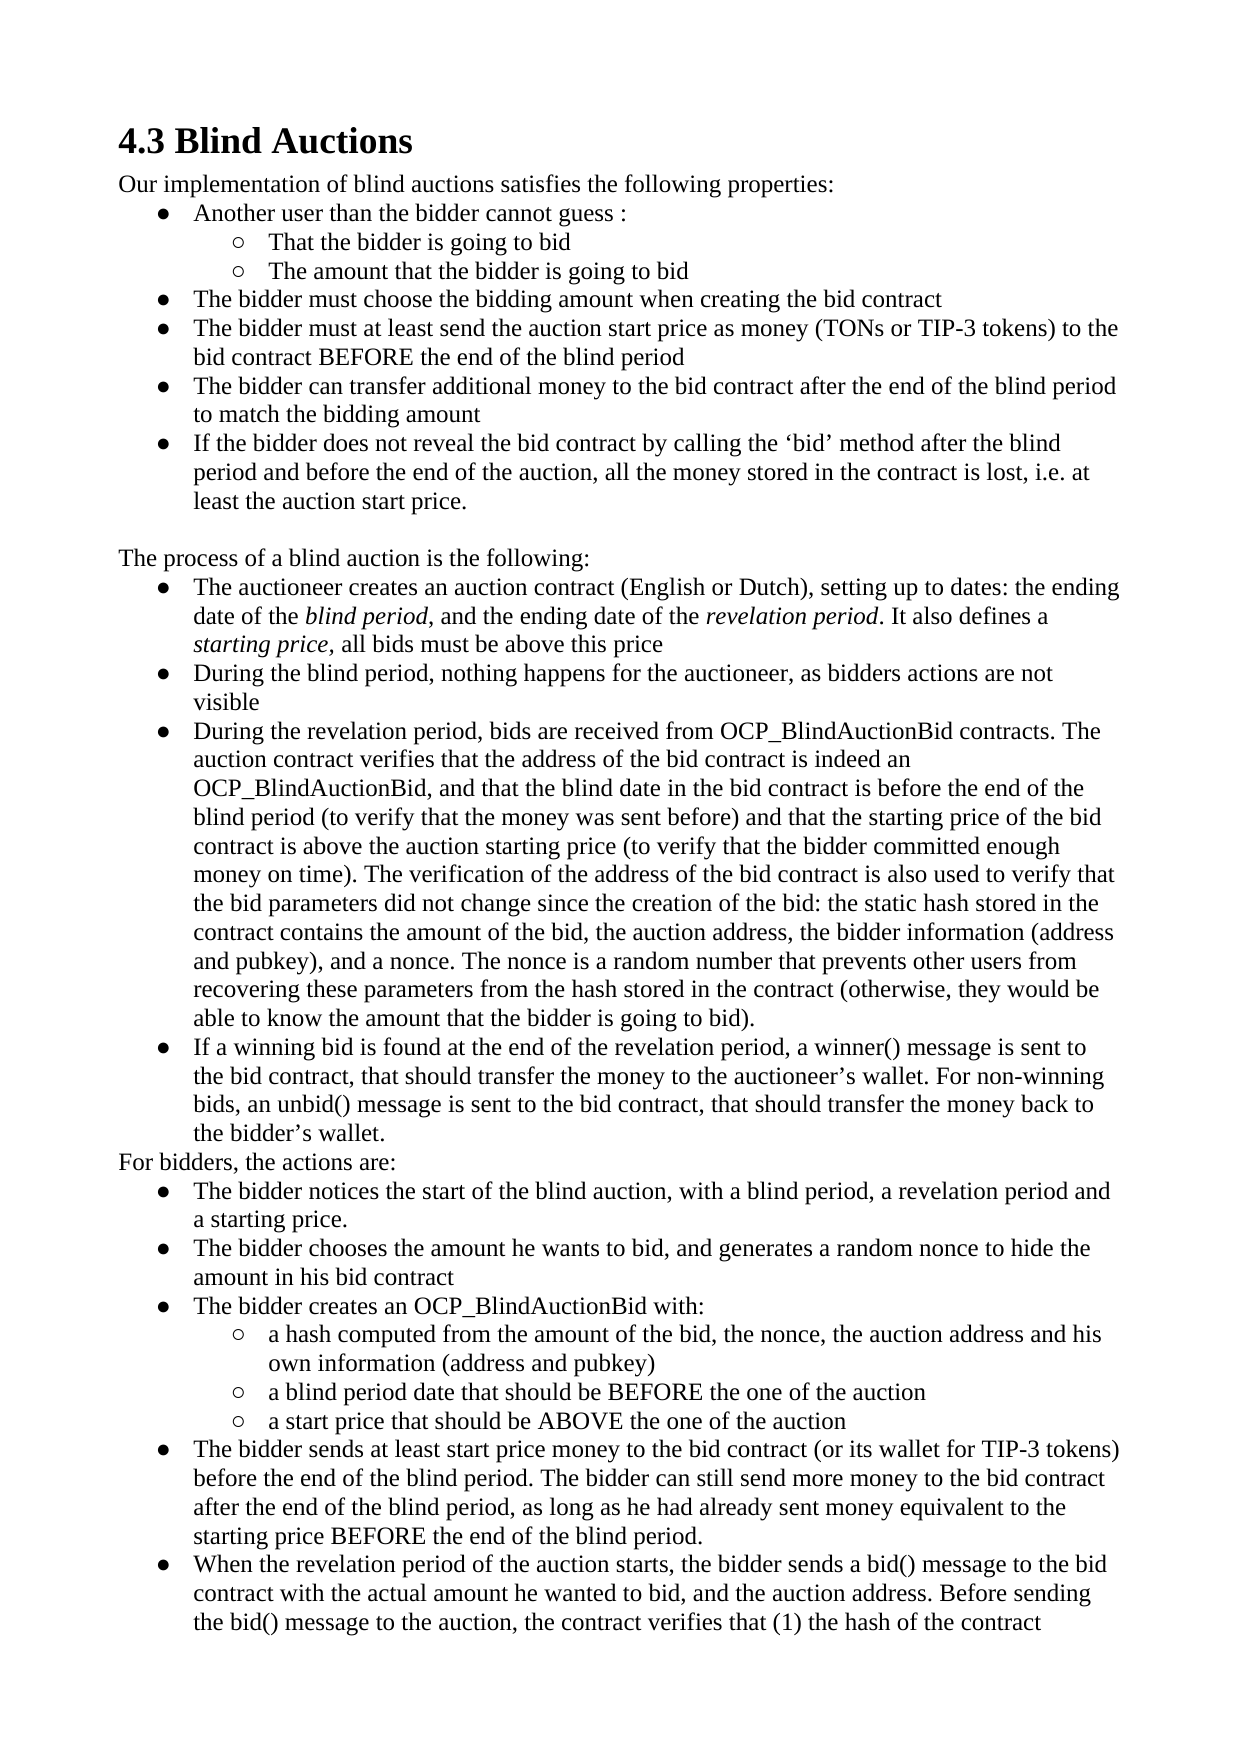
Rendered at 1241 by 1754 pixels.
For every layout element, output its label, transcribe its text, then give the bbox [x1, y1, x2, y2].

list The bidder notices the start of the blind auction, with a blind period, a revelation period and a starting price. [156, 1176, 1122, 1233]
list a blind period date that should be BEFORE the one of the auction [231, 1377, 1122, 1406]
list The bidder chooses the amount he wants to bid, and generates a random nonce to hide the amount in his bid contract [156, 1233, 1122, 1291]
list The amount that the bidder is going to bid [231, 256, 1122, 284]
list The bidder can transfer additional money to the bid contract after the end of the blind period to match the bidding amount [156, 371, 1122, 428]
list a hash computed from the amount of the bid, the nonce, the auction address and his own information (address and pubkey) [231, 1319, 1122, 1377]
list During the revelation period, bids are received from OCP_BlindAuctionBid contracts. The auction contract verifies that the address of the bid contract is indeed an OCP_BlindAuctionBid, and that the blind date in the bid contract is before the end of the blind period (to verify that the money was sent before) and that the starting price of the bid contract is above the auction starting price (to verify that the bidder committed enough money on time). The verification of the address of the bid contract is also used to verify that the bid parameters did not change since the creation of the bid: the static hash stored in the contract contains the amount of the bid, the auction address, the bidder information (address and pubkey), and a nonce. The nonce is a random number that prevents other users from recovering these parameters from the hash stored in the contract (otherwise, they would be able to know the amount that the bidder is going to bid). [156, 716, 1122, 1032]
list The bidder sends at least start price money to the bid contract (or its wallet for TIP-3 tokens) before the end of the blind period. The bidder can still send more money to the bid contract after the end of the blind period, as long as he had already sent money equivalent to the starting price BEFORE the end of the blind period. [156, 1434, 1122, 1549]
list The bidder must at least send the auction start price as money (TONs or TIP-3 tokens) to the bid contract BEFORE the end of the blind period [156, 313, 1122, 371]
list If a winning bid is found at the end of the revelation period, a winner() message is sent to the bid contract, that should transfer the money to the auctioneer’s wallet. For non-winning bids, an unbid() message is sent to the bid contract, that should transfer the money back to the bidder’s wallet. [156, 1032, 1122, 1147]
text For bidders, the actions are: [118, 1147, 1122, 1176]
text Our implementation of blind auctions satisfies the following properties: [118, 169, 1122, 198]
text The process of a blind auction is the following: [118, 543, 1122, 572]
list Another user than the bidder cannot guess : [156, 198, 1122, 227]
list The auctioneer creates an auction contract (English or Dutch), setting up to dates: the ending date of the blind period, and the ending date of the revelation period. It also defines a starting price, all bids must be above this price [156, 572, 1122, 658]
list That the bidder is going to bid [231, 227, 1122, 256]
list a start price that should be ABOVE the one of the auction [231, 1406, 1122, 1434]
list The bidder creates an OCP_BlindAuctionBid with: [156, 1291, 1122, 1319]
list The bidder must choose the bidding amount when creating the bid contract [156, 284, 1122, 313]
list When the revelation period of the auction starts, the bidder sends a bid() message to the bid contract with the actual amount he wanted to bid, and the auction address. Before sending the bid() message to the auction, the contract verifies that (1) the hash of the contract [156, 1549, 1122, 1636]
subtitle 4.3 Blind Auctions [118, 118, 1122, 161]
list During the blind period, nothing happens for the auctioneer, as bidders actions are not visible [156, 658, 1122, 716]
list If the bidder does not reveal the bid contract by calling the ‘bid’ method after the blind period and before the end of the auction, all the money stored in the contract is lost, i.e. at least the auction start price. [156, 428, 1122, 514]
